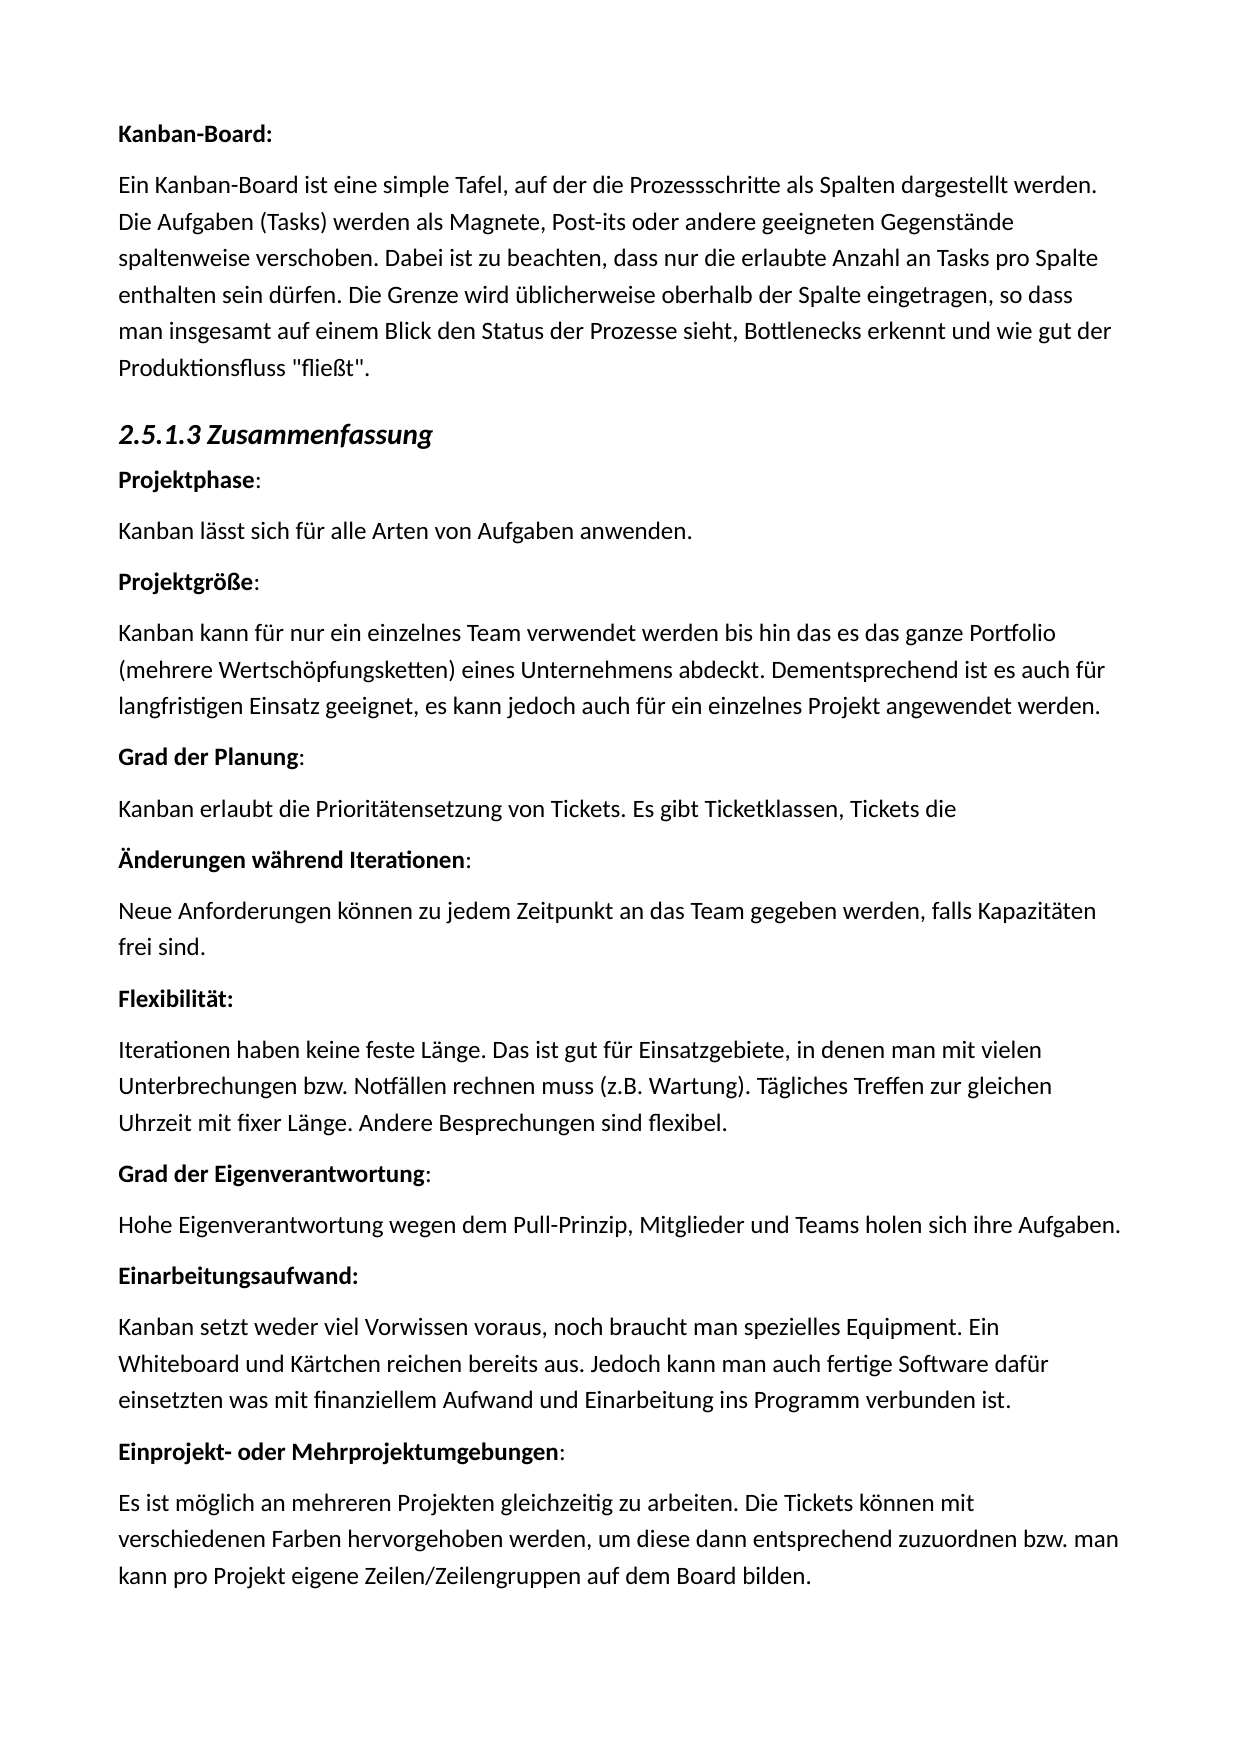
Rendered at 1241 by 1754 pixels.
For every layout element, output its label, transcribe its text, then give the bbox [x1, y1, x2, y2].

text Neue Anforderungen können zu jedem Zeitpunkt an das Team gegeben werden, falls Kapazitäten frei sind. [118, 895, 1122, 962]
text Projektphase: [118, 464, 1122, 494]
text Einprojekt- oder Mehrprojektumgebungen: [118, 1436, 1122, 1466]
text Kanban kann für nur ein einzelnes Team verwendet werden bis hin das es das ganze Portfolio (mehrere Wertschöpfungsketten) eines Unternehmens abdeckt. Dementsprechend ist es auch für langfristigen Einsatz geeignet, es kann jedoch auch für ein einzelnes Projekt angewendet werden. [118, 617, 1122, 721]
text Grad der Eigenverantwortung: [118, 1158, 1122, 1189]
text Iterationen haben keine feste Länge. Das ist gut für Einsatzgebiete, in denen man mit vielen Unterbrechungen bzw. Notfällen rechnen muss (z.B. Wartung). Tägliches Treffen zur gleichen Uhrzeit mit fixer Länge. Andere Besprechungen sind flexibel. [118, 1034, 1122, 1137]
text Grad der Planung: [118, 742, 1122, 772]
text Kanban lässt sich für alle Arten von Aufgaben anwenden. [118, 515, 1122, 546]
text Ein Kanban-Board ist eine simple Tafel, auf der die Prozessschritte als Spalten dargestellt werden. Die Aufgaben (Tasks) werden als Magnete, Post-its oder andere geeigneten Gegenstände spaltenweise verschoben. Dabei ist zu beachten, dass nur die erlaubte Anzahl an Tasks pro Spalte enthalten sein dürfen. Die Grenze wird üblicherweise oberhalb der Spalte eingetragen, so dass man insgesamt auf einem Blick den Status der Prozesse sieht, Bottlenecks erkennt und wie gut der Produktionsfluss "fließt". [118, 169, 1122, 383]
subtitle 2.5.1.3 Zusammenfassung [118, 416, 1122, 451]
text Hohe Eigenverantwortung wegen dem Pull-Prinzip, Mitglieder und Teams holen sich ihre Aufgaben. [118, 1209, 1122, 1240]
text Flexibilität: [118, 983, 1122, 1013]
text Einarbeitungsaufwand: [118, 1260, 1122, 1291]
text Kanban-Board: [118, 118, 1122, 149]
text Es ist möglich an mehreren Projekten gleichzeitig zu arbeiten. Die Tickets können mit verschiedenen Farben hervorgehoben werden, um diese dann entsprechend zuzuordnen bzw. man kann pro Projekt eigene Zeilen/Zeilengruppen auf dem Board bilden. [118, 1487, 1122, 1591]
text Änderungen während Iterationen: [118, 844, 1122, 874]
text Projektgröße: [118, 566, 1122, 597]
text Kanban erlaubt die Prioritätensetzung von Tickets. Es gibt Ticketklassen, Tickets die [118, 793, 1122, 823]
text Kanban setzt weder viel Vorwissen voraus, noch braucht man spezielles Equipment. Ein Whiteboard und Kärtchen reichen bereits aus. Jedoch kann man auch fertige Software dafür einsetzten was mit finanziellem Aufwand und Einarbeitung ins Programm verbunden ist. [118, 1312, 1122, 1415]
